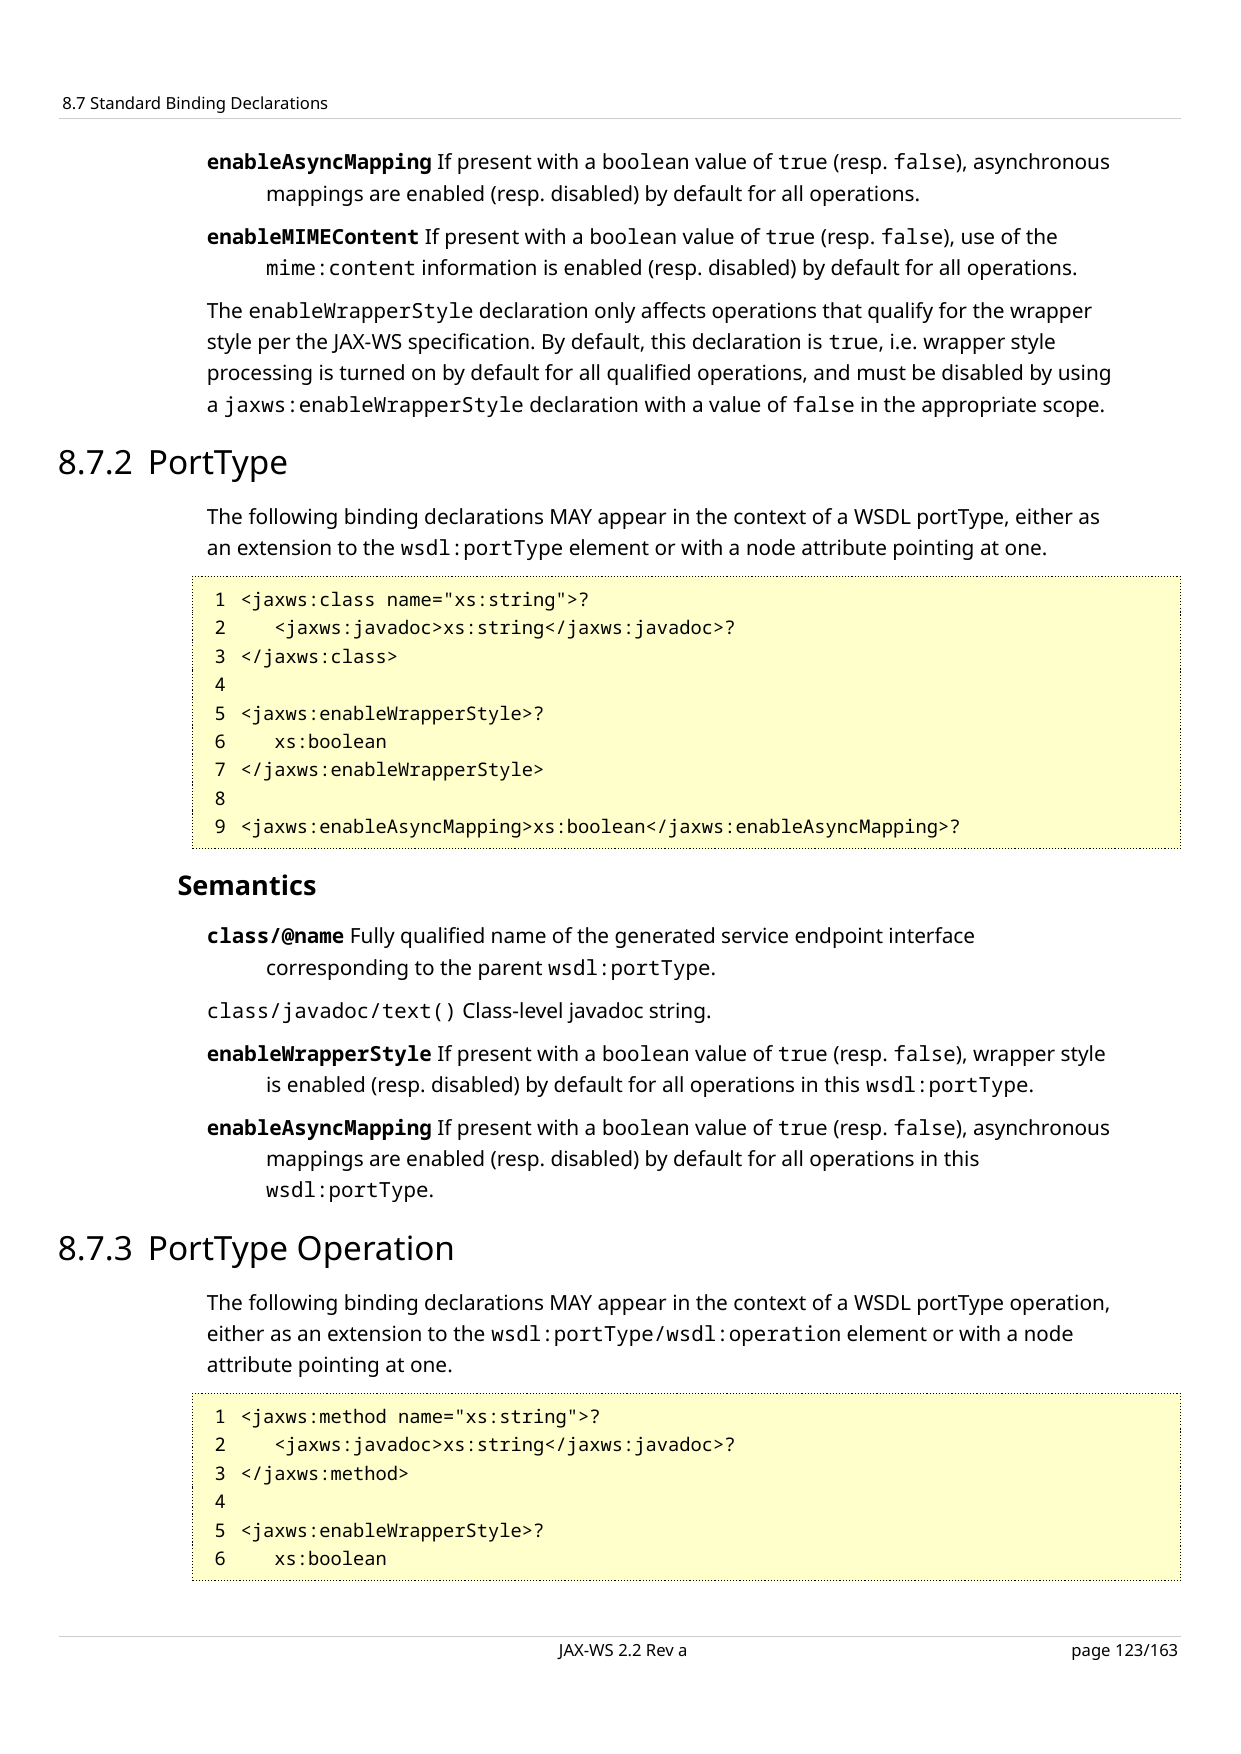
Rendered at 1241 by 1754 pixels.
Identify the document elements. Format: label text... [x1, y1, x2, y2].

list </jaxws:method> [192, 1450, 1181, 1478]
list xs:boolean [192, 1535, 1181, 1581]
list <jaxws:enableAsyncMapping>xs:boolean</jaxws:enableAsyncMapping>? [192, 804, 1181, 849]
list xs:boolean [192, 718, 1181, 747]
subtitle PortType [133, 439, 1181, 484]
text class/javadoc/text() Class-level javadoc string. [207, 996, 1122, 1024]
text enableAsyncMapping If present with a boolean value of true (resp. false), asynchronous mappings are enabled (resp. disabled) by default for all operations. [207, 147, 1122, 207]
list <jaxws:javadoc>xs:string</jaxws:javadoc>? [192, 604, 1181, 633]
list <jaxws:enableWrapperStyle>? [192, 1507, 1181, 1535]
text class/@name Fully qualified name of the generated service endpoint interface corresponding to the parent wsdl:portType. [207, 921, 1122, 981]
subtitle PortType Operation [133, 1224, 1181, 1270]
text The following binding declarations MAY appear in the context of a WSDL portType, either as an extension to the wsdl:portType element or with a node attribute pointing at one. [207, 502, 1122, 562]
list <jaxws:class name="xs:string">? [192, 576, 1181, 604]
list <jaxws:enableWrapperStyle>? [192, 690, 1181, 718]
text Semantics [177, 867, 1181, 904]
list <jaxws:method name="xs:string">? [192, 1393, 1181, 1422]
text The enableWrapperStyle declaration only affects operations that qualify for the wrapper style per the JAX-WS specification. By default, this declaration is true, i.e. wrapper style processing is turned on by default for all qualified operations, and must be disabled by using a jaxws:enableWrapperStyle declaration with a value of false in the appropriate scope. [207, 296, 1122, 418]
text enableAsyncMapping If present with a boolean value of true (resp. false), asynchronous mappings are enabled (resp. disabled) by default for all operations in this wsdl:portType. [207, 1113, 1122, 1204]
list </jaxws:class> [192, 633, 1181, 661]
text The following binding declarations MAY appear in the context of a WSDL portType operation, either as an extension to the wsdl:portType/wsdl:operation element or with a node attribute pointing at one. [207, 1288, 1122, 1378]
list <jaxws:javadoc>xs:string</jaxws:javadoc>? [192, 1422, 1181, 1450]
text enableMIMEContent If present with a boolean value of true (resp. false), use of the mime:content information is enabled (resp. disabled) by default for all operations. [207, 222, 1122, 281]
text enableWrapperStyle If present with a boolean value of true (resp. false), wrapper style is enabled (resp. disabled) by default for all operations in this wsdl:portType. [207, 1039, 1122, 1098]
list </jaxws:enableWrapperStyle> [192, 747, 1181, 775]
